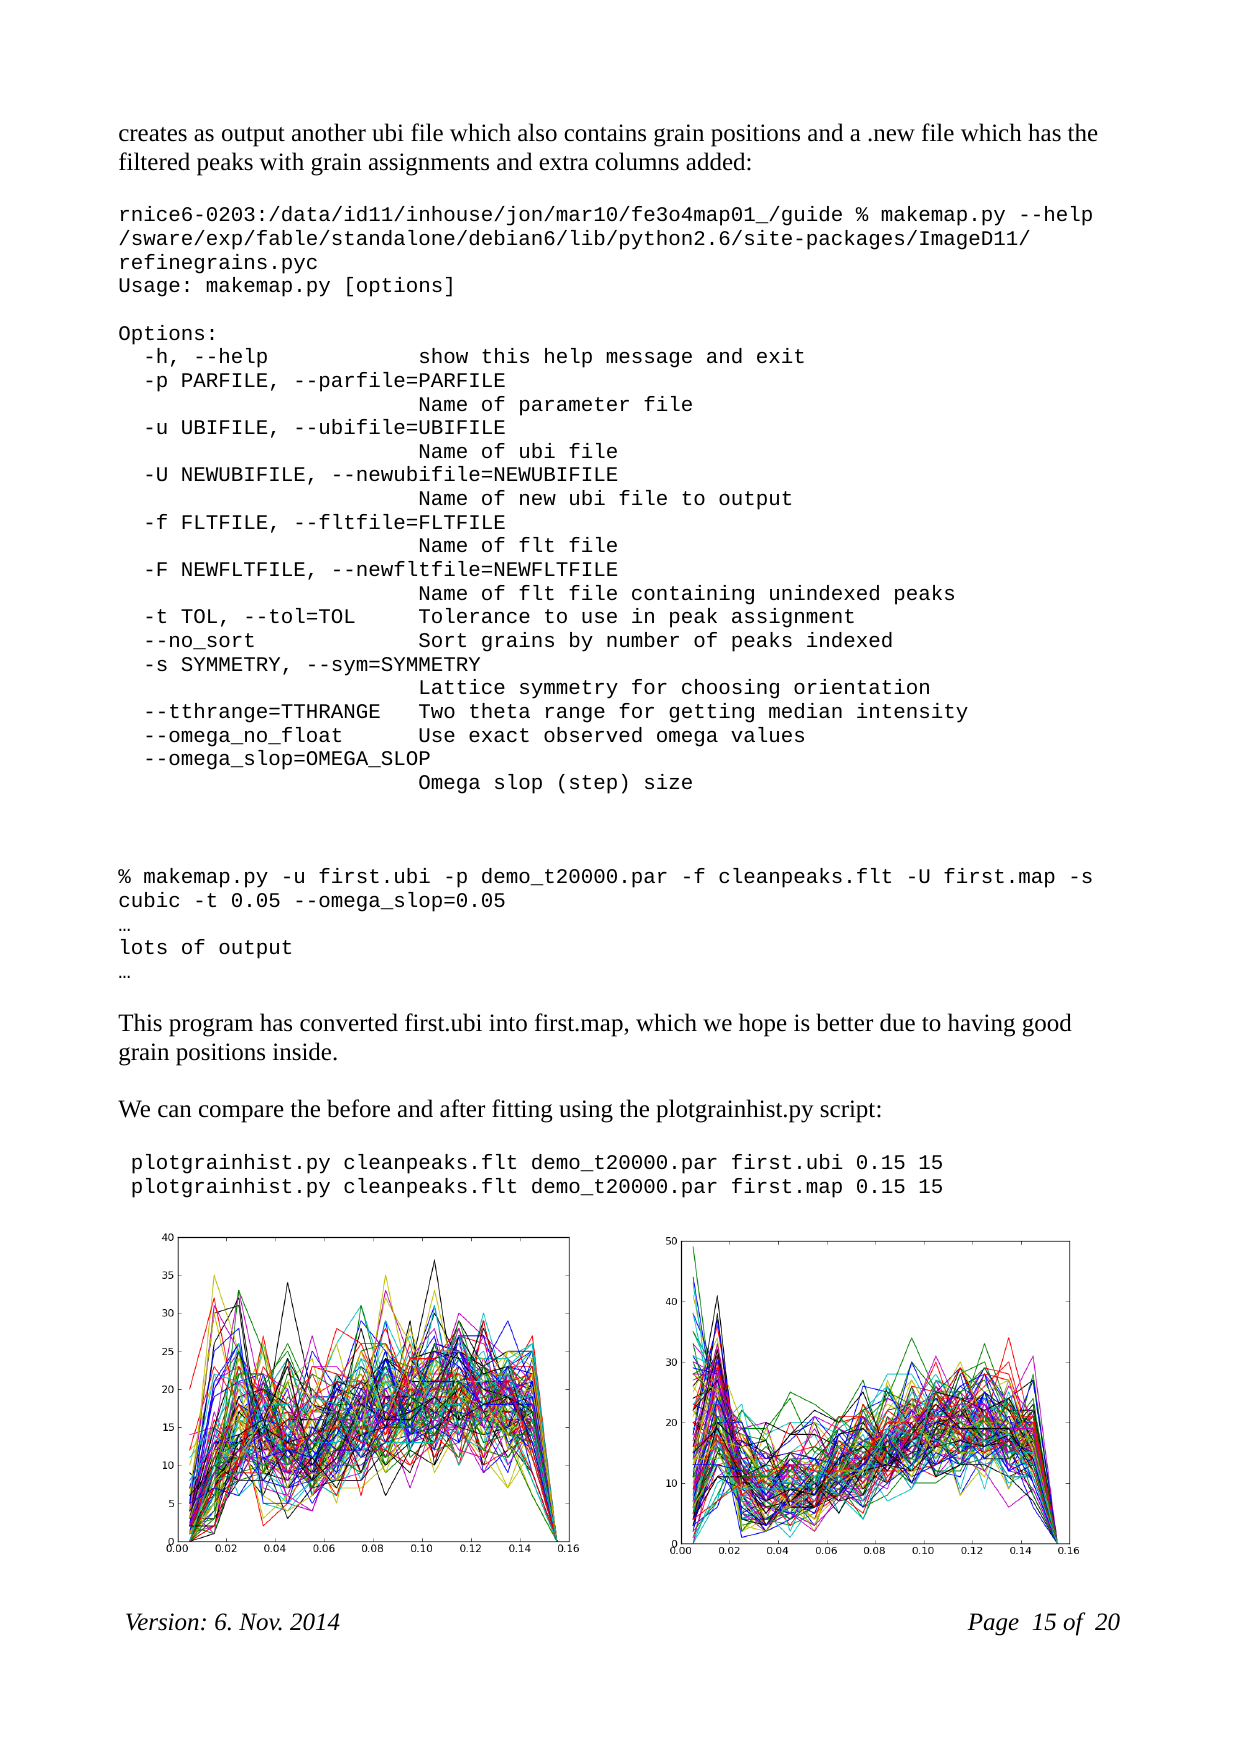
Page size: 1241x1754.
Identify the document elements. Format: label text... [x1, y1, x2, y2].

text -h, --help show this help message and exit [118, 346, 1122, 370]
text -t TOL, --tol=TOL Tolerance to use in peak assignment [118, 606, 1122, 630]
text Omega slop (step) size [118, 772, 1122, 796]
text --no_sort Sort grains by number of peaks indexed [118, 630, 1122, 654]
text --omega_slop=OMEGA_SLOP [118, 748, 1122, 772]
text This program has converted first.ubi into first.map, which we hope is better due to having good grain positions inside. [118, 1008, 1122, 1066]
text Usage: makemap.py [options] [118, 275, 1122, 299]
text rnice6-0203:/data/id11/inhouse/jon/mar10/fe3o4map01_/guide % makemap.py --help [118, 204, 1122, 228]
text … [118, 961, 1122, 985]
text Name of flt file containing unindexed peaks [118, 583, 1122, 606]
text -U NEWUBIFILE, --newubifile=NEWUBIFILE [118, 464, 1122, 488]
text -f FLTFILE, --fltfile=FLTFILE [118, 512, 1122, 535]
text Options: [118, 323, 1122, 346]
text Name of ubi file [118, 441, 1122, 464]
text lots of output [118, 937, 1122, 961]
text creates as output another ubi file which also contains grain positions and a .new file which has the filtered peaks with grain assignments and extra columns added: [118, 118, 1122, 176]
picture [114, 1199, 1119, 1581]
text -F NEWFLTFILE, --newfltfile=NEWFLTFILE [118, 559, 1122, 583]
text … [118, 914, 1122, 937]
text /sware/exp/fable/standalone/debian6/lib/python2.6/site-packages/ImageD11/refinegrains.pyc [118, 228, 1122, 275]
text plotgrainhist.py cleanpeaks.flt demo_t20000.par first.map 0.15 15 [118, 1176, 1122, 1199]
text Name of new ubi file to output [118, 488, 1122, 512]
text --tthrange=TTHRANGE Two theta range for getting median intensity [118, 701, 1122, 724]
text % makemap.py -u first.ubi -p demo_t20000.par -f cleanpeaks.flt -U first.map -s cubic -t 0.05 --omega_slop=0.05 [118, 866, 1122, 914]
text plotgrainhist.py cleanpeaks.flt demo_t20000.par first.ubi 0.15 15 [118, 1152, 1122, 1176]
text Lattice symmetry for choosing orientation [118, 677, 1122, 701]
text -p PARFILE, --parfile=PARFILE [118, 370, 1122, 393]
text Name of parameter file [118, 393, 1122, 417]
text Name of flt file [118, 535, 1122, 559]
text --omega_no_float Use exact observed omega values [118, 724, 1122, 748]
text We can compare the before and after fitting using the plotgrainhist.py script: [118, 1094, 1122, 1123]
text -u UBIFILE, --ubifile=UBIFILE [118, 417, 1122, 441]
text -s SYMMETRY, --sym=SYMMETRY [118, 654, 1122, 677]
